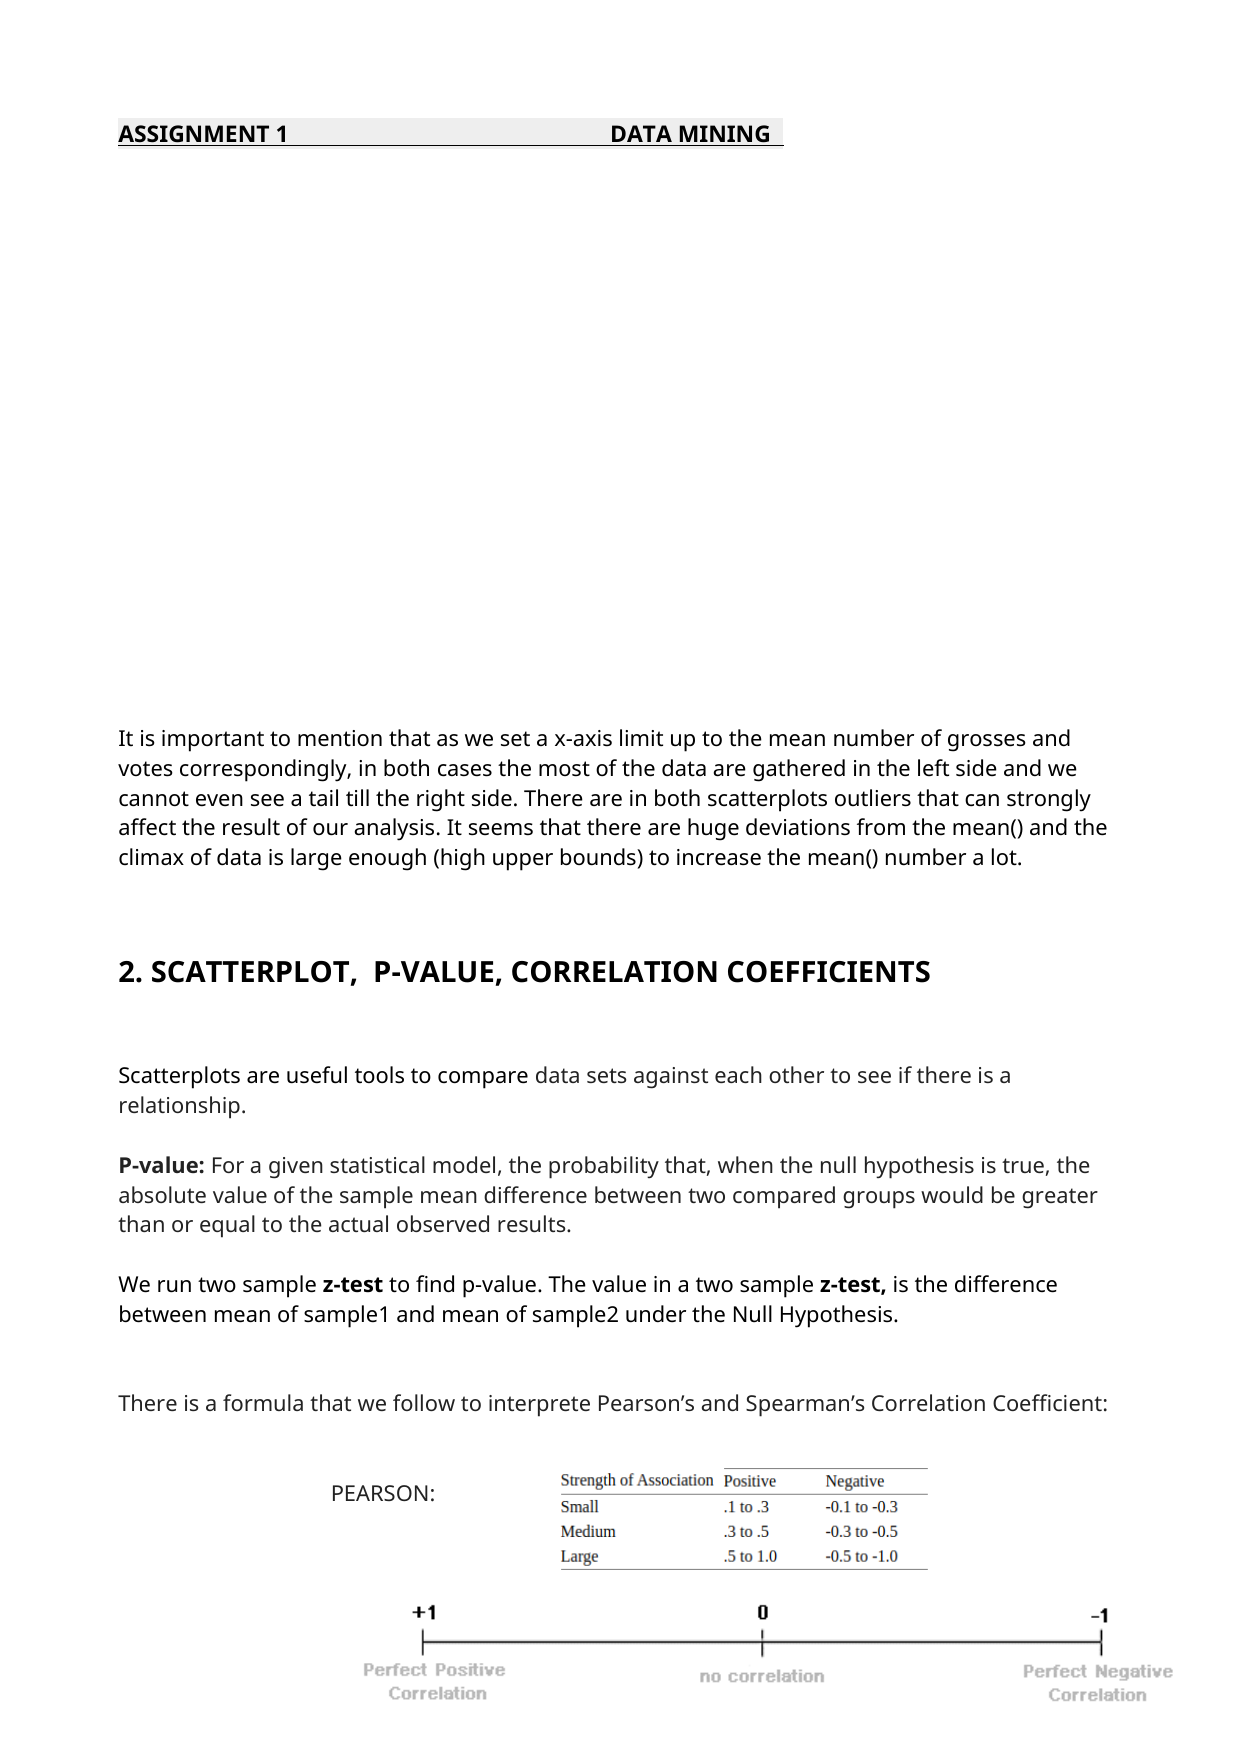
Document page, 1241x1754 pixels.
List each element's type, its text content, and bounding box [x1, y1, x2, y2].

text [937, 1478, 1122, 1507]
text There is a formula that we follow to interprete Pearson’s and Spearman’s Correlation Coefficient: [118, 1388, 1122, 1418]
text Scatterplots are useful tools to compare data sets against each other to see if there is a relationship. [118, 1061, 1122, 1120]
picture [341, 1596, 1187, 1717]
text PEARSON: [118, 1478, 554, 1507]
text We run two sample z-test to find p-value. The value in a two sample z-test, is the difference between mean of sample1 and mean of sample2 under the Null Hypothesis. [118, 1269, 1122, 1329]
text 2. SCATTERPLOT, P-VALUE, CORRELATION COEFFICIENTS [118, 951, 1122, 991]
text P-value: For a given statistical model, the probability that, when the null hypothesis is true, the absolute value of the sample mean difference between two compared groups would be greater than or equal to the actual observed results. [118, 1150, 1122, 1239]
picture [554, 1466, 937, 1572]
text It is important to mention that as we set a x-axis limit up to the mean number of grosses and votes correspondingly, in both cases the most of the data are gathered in the left side and we cannot even see a tail till the right side. There are in both scatterplots outliers that can strongly affect the result of our analysis. It seems that there are huge deviations from the mean() and the climax of data is large enough (high upper bounds) to increase the mean() number a lot. [118, 723, 1122, 872]
